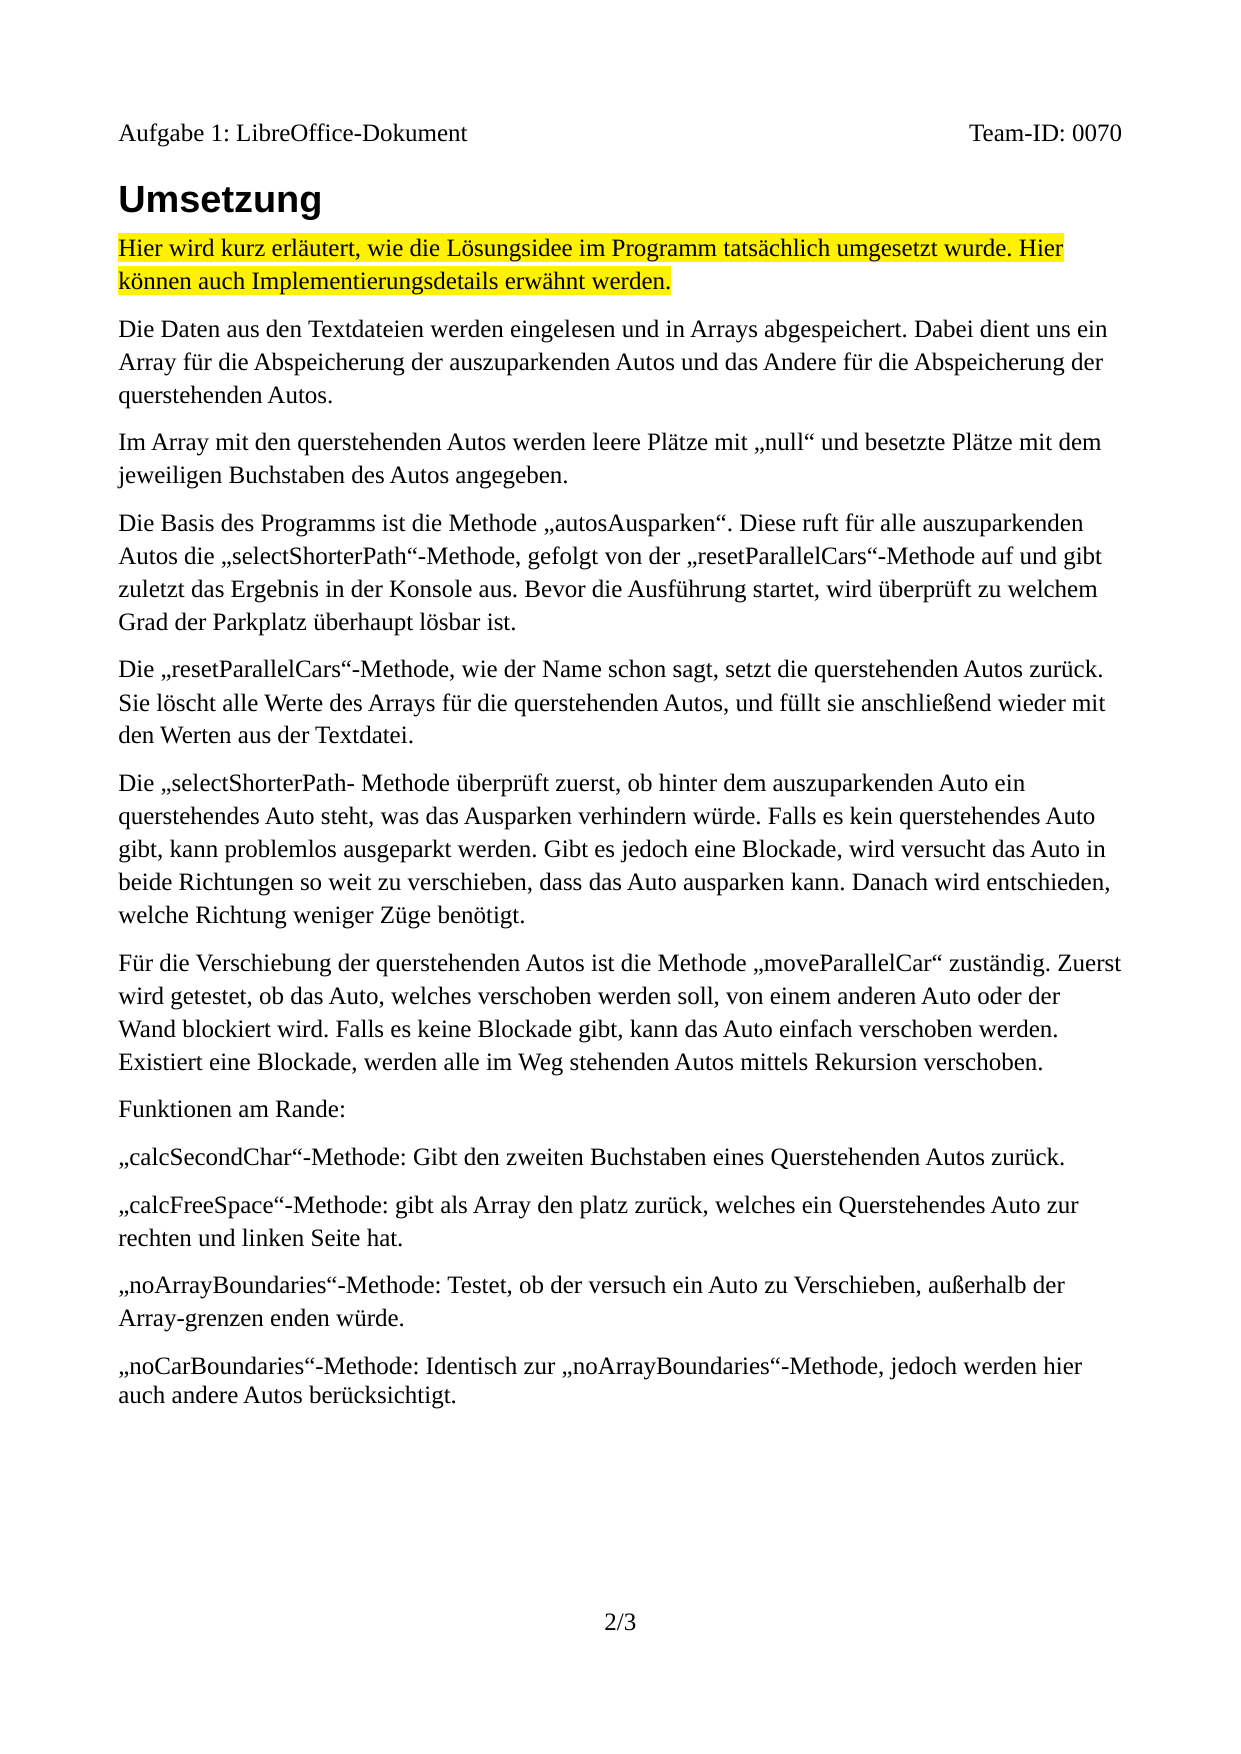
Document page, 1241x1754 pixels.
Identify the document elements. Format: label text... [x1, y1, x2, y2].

text „noArrayBoundaries“-Methode: Testet, ob der versuch ein Auto zu Verschieben, außerhalb der Array-grenzen enden würde. [118, 1270, 1122, 1332]
text Funktionen am Rande: [118, 1094, 1122, 1123]
text „calcFreeSpace“-Methode: gibt als Array den platz zurück, welches ein Querstehendes Auto zur rechten und linken Seite hat. [118, 1190, 1122, 1252]
text „calcSecondChar“-Methode: Gibt den zweiten Buchstaben eines Querstehenden Autos zurück. [118, 1142, 1122, 1171]
subtitle Umsetzung [118, 177, 1122, 221]
text Die Basis des Programms ist die Methode „autosAusparken“. Diese ruft für alle auszuparkenden Autos die „selectShorterPath“-Methode, gefolgt von der „resetParallelCars“-Methode auf und gibt zuletzt das Ergebnis in der Konsole aus. Bevor die Ausführung startet, wird überprüft zu welchem Grad der Parkplatz überhaupt lösbar ist. [118, 508, 1122, 636]
text Die Daten aus den Textdateien werden eingelesen und in Arrays abgespeichert. Dabei dient uns ein Array für die Abspeicherung der auszuparkenden Autos und das Andere für die Abspeicherung der querstehenden Autos. [118, 314, 1122, 408]
text Für die Verschiebung der querstehenden Autos ist die Methode „moveParallelCar“ zuständig. Zuerst wird getestet, ob das Auto, welches verschoben werden soll, von einem anderen Auto oder der Wand blockiert wird. Falls es keine Blockade gibt, kann das Auto einfach verschoben werden. Existiert eine Blockade, werden alle im Weg stehenden Autos mittels Rekursion verschoben. [118, 948, 1122, 1076]
text Die „selectShorterPath- Methode überprüft zuerst, ob hinter dem auszuparkenden Auto ein querstehendes Auto steht, was das Ausparken verhindern würde. Falls es kein querstehendes Auto gibt, kann problemlos ausgeparkt werden. Gibt es jedoch eine Blockade, wird versucht das Auto in beide Richtungen so weit zu verschieben, dass das Auto ausparken kann. Danach wird entschieden, welche Richtung weniger Züge benötigt. [118, 768, 1122, 929]
text Die „resetParallelCars“-Methode, wie der Name schon sagt, setzt die querstehenden Autos zurück. Sie löscht alle Werte des Arrays für die querstehenden Autos, und füllt sie anschließend wieder mit den Werten aus der Textdatei. [118, 654, 1122, 749]
text Im Array mit den querstehenden Autos werden leere Plätze mit „null“ und besetzte Plätze mit dem jeweiligen Buchstaben des Autos angegeben. [118, 427, 1122, 489]
text „noCarBoundaries“-Methode: Identisch zur „noArrayBoundaries“-Methode, jedoch werden hier auch andere Autos berücksichtigt. [118, 1351, 1122, 1408]
text Hier wird kurz erläutert, wie die Lösungsidee im Programm tatsächlich umgesetzt wurde. Hier können auch Implementierungsdetails erwähnt werden. [118, 233, 1122, 295]
